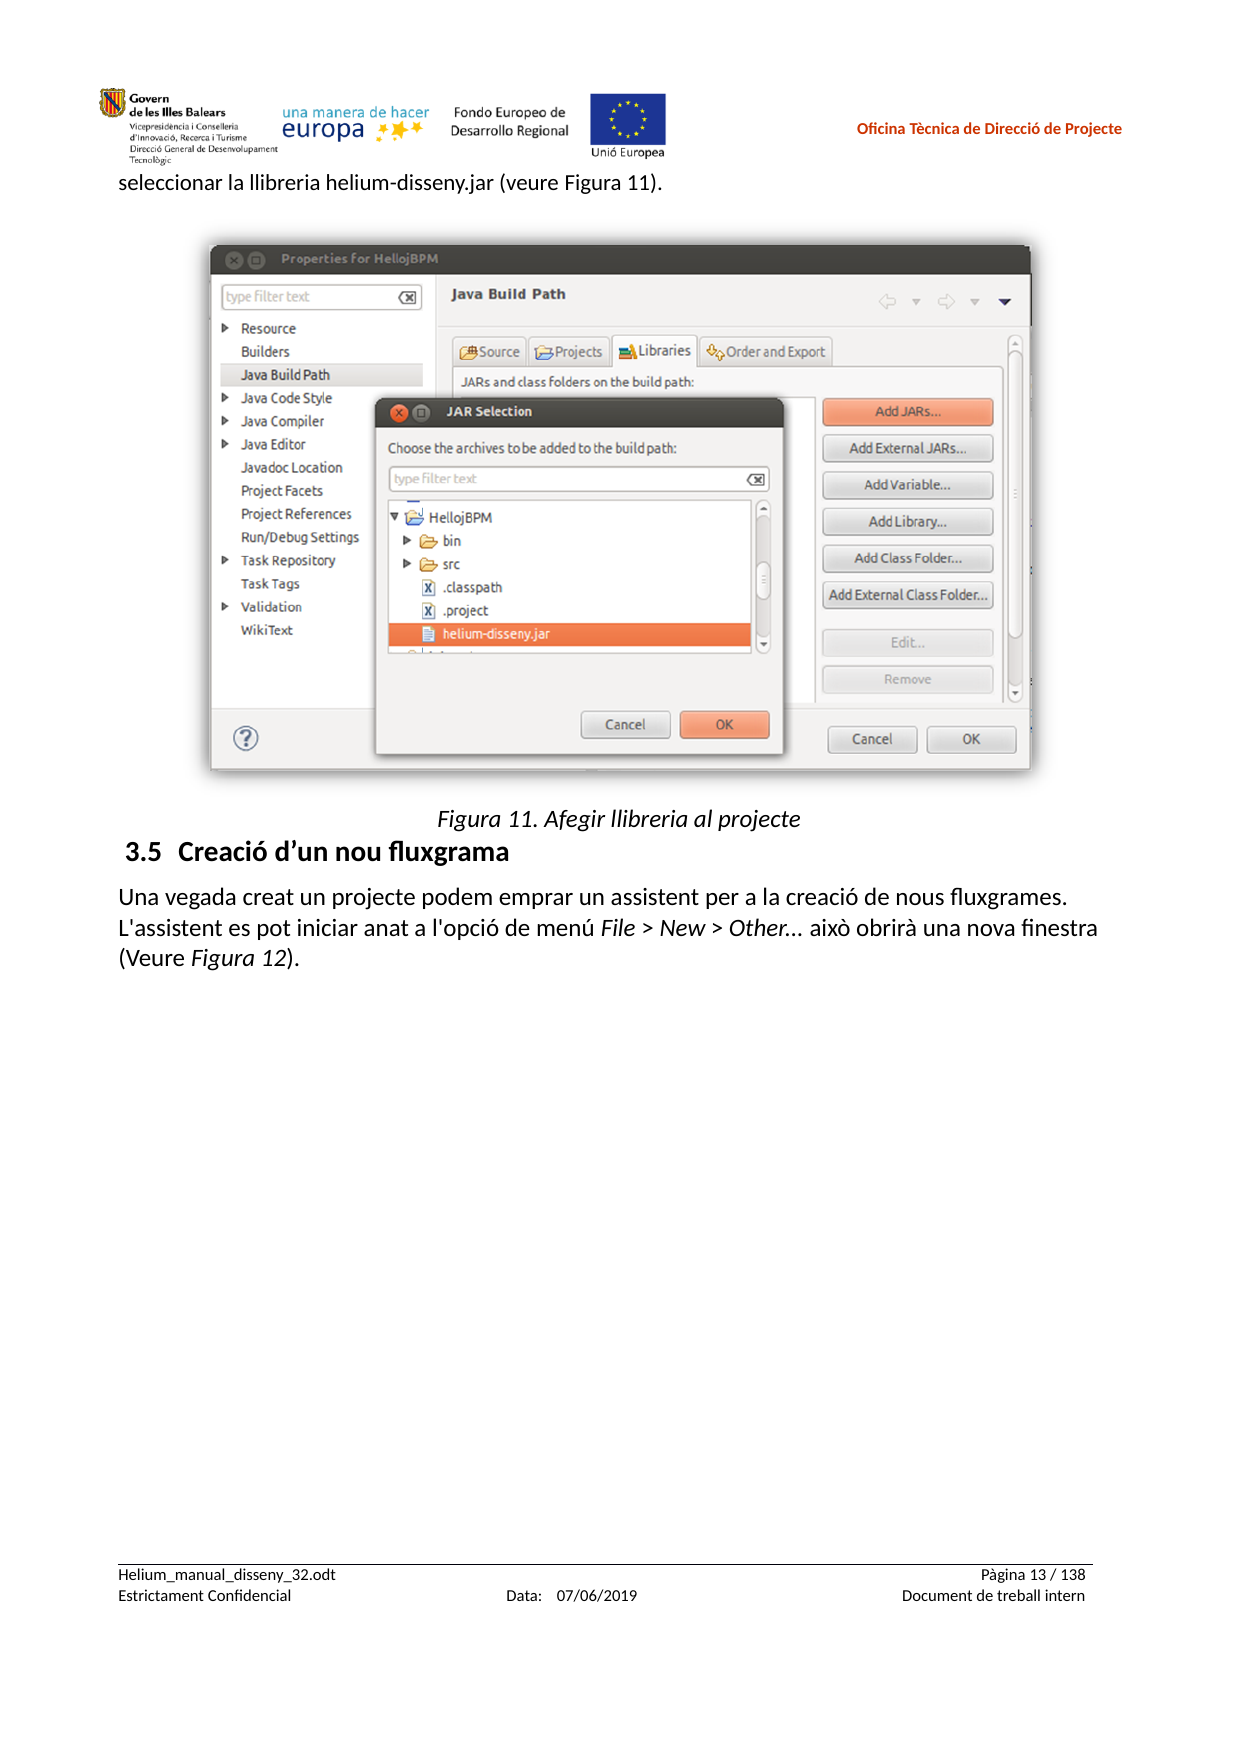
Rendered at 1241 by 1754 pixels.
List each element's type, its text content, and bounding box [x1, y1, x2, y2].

picture [99, 87, 668, 166]
text seleccionar la llibreria helium-disseny.jar (veure Figura 11). [118, 168, 1122, 196]
subtitle Creació d’un nou fluxgrama [118, 803, 1122, 869]
subtitle [158, 200, 1082, 213]
text Figura 11. Afegir llibreria al projecte [158, 803, 1082, 833]
text Una vegada creat un projecte podem emprar un assistent per a la creació de nous fluxgrames. L'assistent es pot iniciar anat a l'opció de menú File > New > Other... això obrirà una nova finestra (Veure Figura 12). [118, 882, 1122, 973]
picture [176, 212, 1064, 803]
